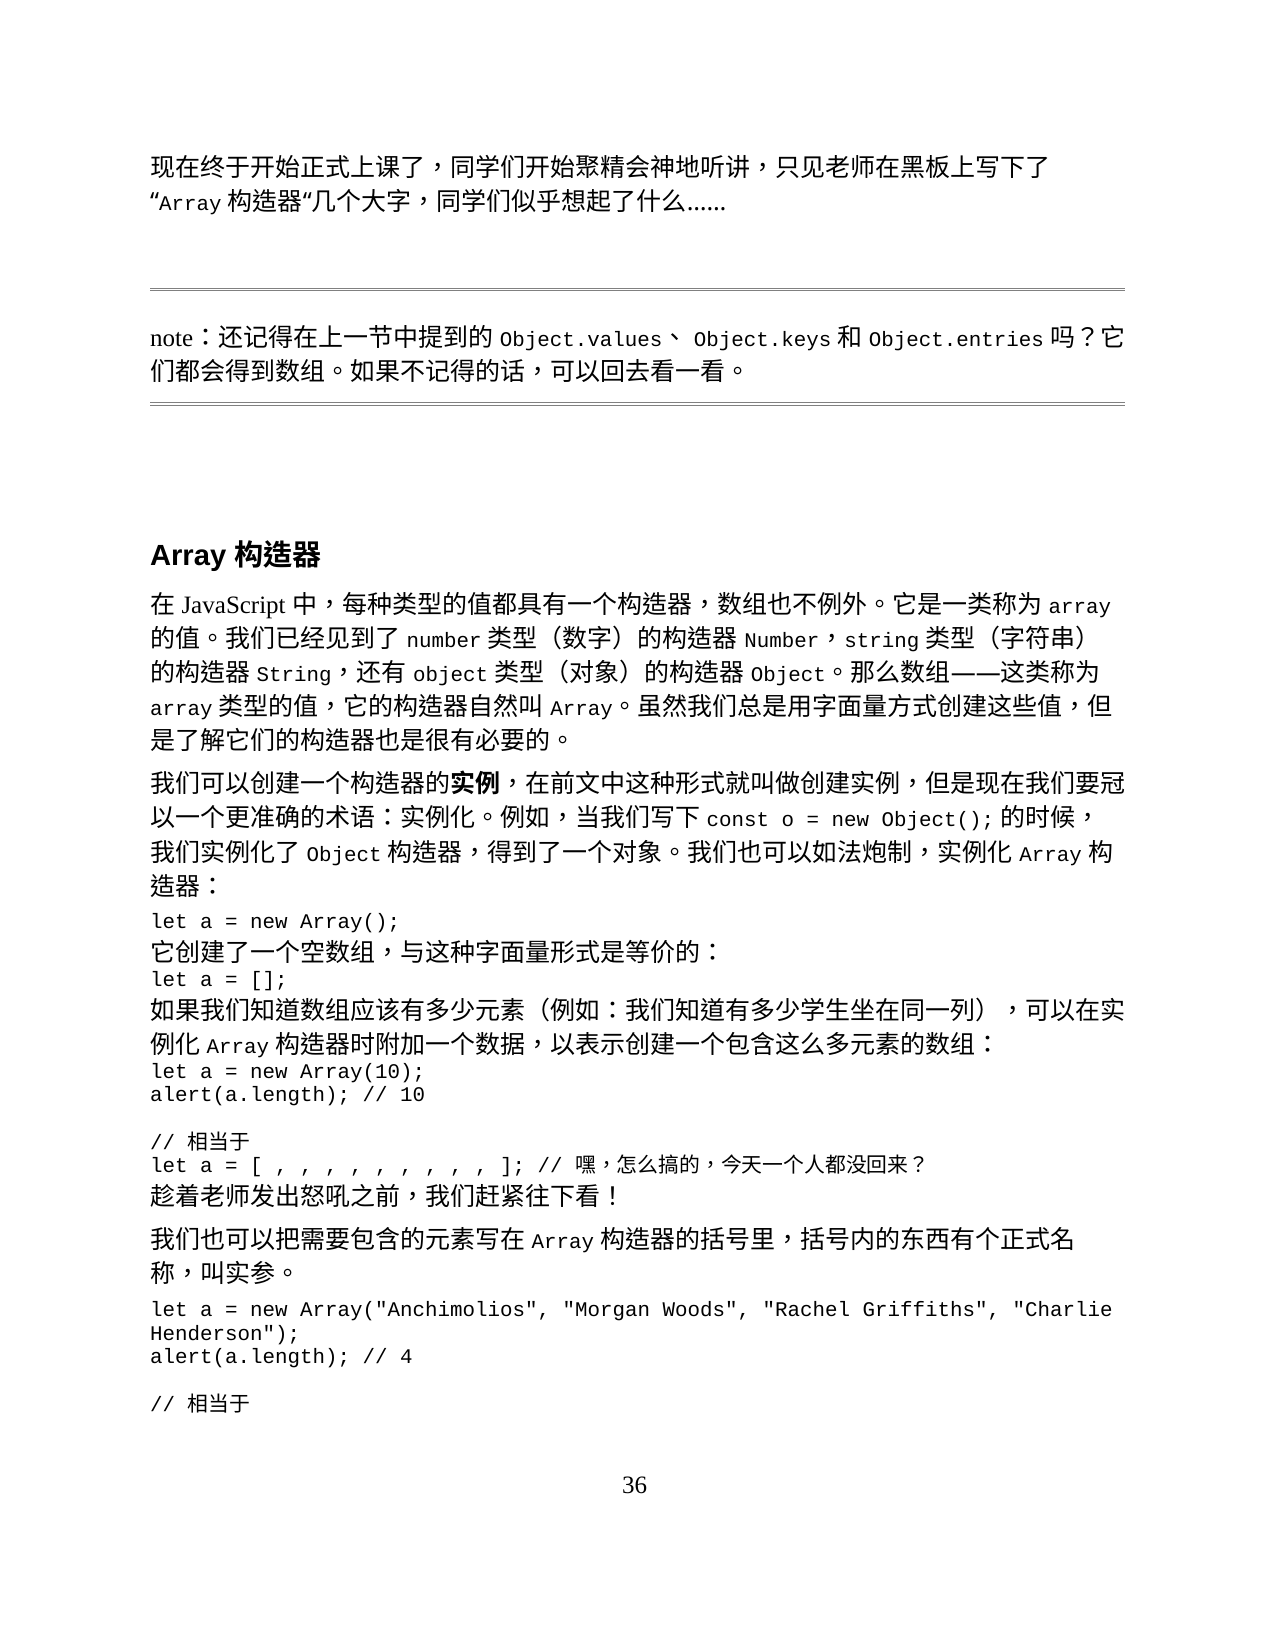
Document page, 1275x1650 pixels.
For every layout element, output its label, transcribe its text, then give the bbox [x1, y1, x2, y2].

text alert(a.length); // 10 [150, 1084, 1125, 1108]
text 我们可以创建一个构造器的实例，在前文中这种形式就叫做创建实例，但是现在我们要冠以一个更准确的术语：实例化。例如，当我们写下 const o = new Object(); 的时候，我们实例化了 Object 构造器，得到了一个对象。我们也可以如法炮制，实例化 Array 构造器： [150, 766, 1125, 902]
subtitle Array 构造器 [150, 534, 1125, 574]
text let a = [ , , , , , , , , , ]; // 嘿，怎么搞的，今天一个人都没回来？ [150, 1155, 1125, 1179]
text let a = []; [150, 969, 1125, 993]
text // 相当于 [150, 1132, 1125, 1155]
text let a = new Array(); [150, 911, 1125, 935]
text 如果我们知道数组应该有多少元素（例如：我们知道有多少学生坐在同一列），可以在实例化 Array 构造器时附加一个数据，以表示创建一个包含这么多元素的数组： [150, 993, 1125, 1061]
text // 相当于 [150, 1394, 1125, 1417]
text 在 JavaScript 中，每种类型的值都具有一个构造器，数组也不例外。它是一类称为 array 的值。我们已经见到了 number 类型（数字）的构造器 Number，string 类型（字符串）的构造器 String，还有 object 类型（对象）的构造器 Object。那么数组——这类称为 array 类型的值，它的构造器自然叫 Array。虽然我们总是用字面量方式创建这些值，但是了解它们的构造器也是很有必要的。 [150, 587, 1125, 757]
text let a = new Array(10); [150, 1061, 1125, 1084]
text 我们也可以把需要包含的元素写在 Array 构造器的括号里，括号内的东西有个正式名称，叫实参。 [150, 1222, 1125, 1290]
text 现在终于开始正式上课了，同学们开始聚精会神地听讲，只见老师在黑板上写下了 “Array 构造器“几个大字，同学们似乎想起了什么…… [150, 150, 1125, 218]
text alert(a.length); // 4 [150, 1346, 1125, 1370]
text let a = new Array("Anchimolios", "Morgan Woods", "Rachel Griffiths", "Charlie Henderson"); [150, 1299, 1125, 1346]
text note：还记得在上一节中提到的 Object.values、 Object.keys 和 Object.entries 吗？它们都会得到数组。如果不记得的话，可以回去看一看。 [150, 320, 1125, 388]
text 它创建了一个空数组，与这种字面量形式是等价的： [150, 935, 1125, 969]
text 趁着老师发出怒吼之前，我们赶紧往下看！ [150, 1179, 1125, 1213]
